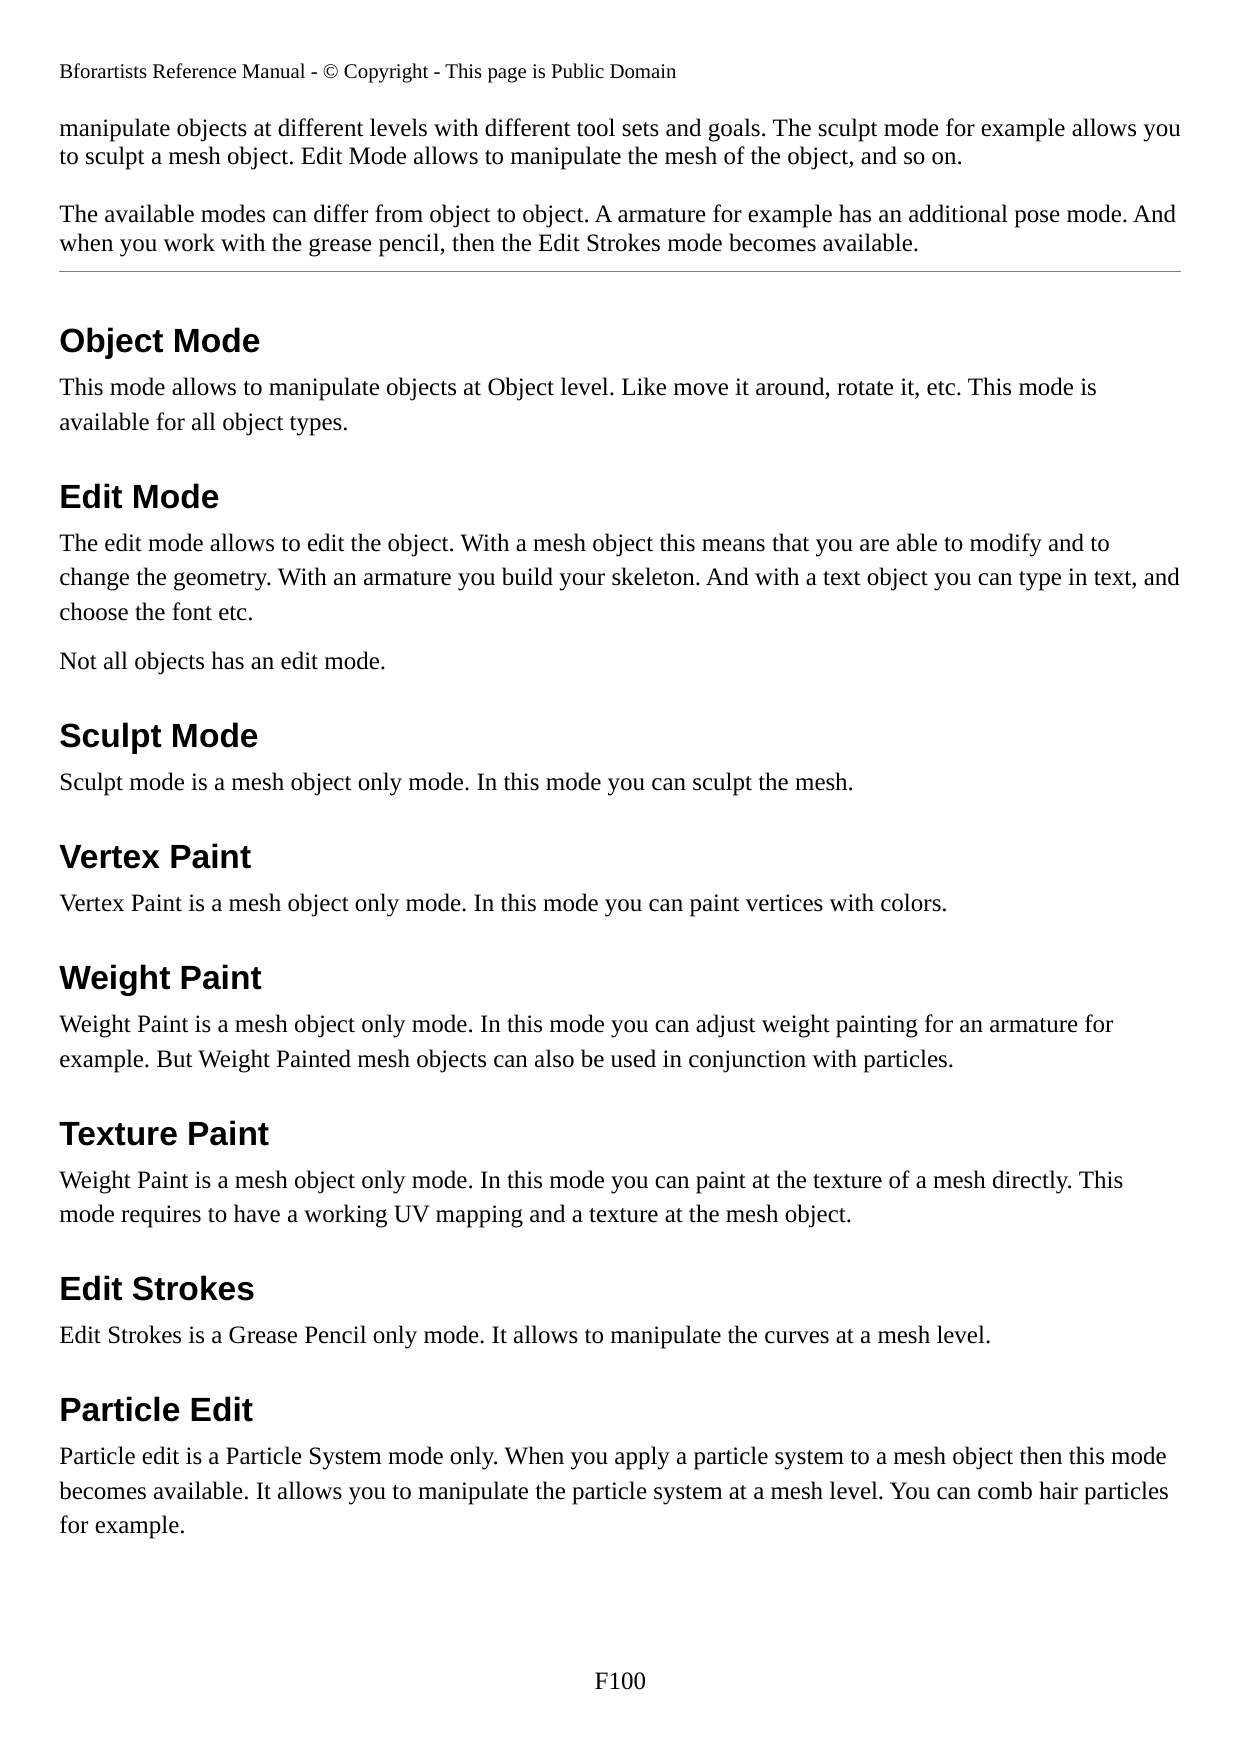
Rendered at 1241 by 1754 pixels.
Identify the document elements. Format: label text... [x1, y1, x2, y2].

subtitle Edit Mode [59, 477, 1181, 516]
subtitle Edit Strokes [59, 1269, 1181, 1308]
subtitle Particle Edit [59, 1390, 1181, 1429]
text Edit Strokes is a Grease Pencil only mode. It allows to manipulate the curves at a mesh level. [59, 1320, 1181, 1349]
text Vertex Paint is a mesh object only mode. In this mode you can paint vertices with colors. [59, 888, 1181, 917]
text This mode allows to manipulate objects at Object level. Like move it around, rotate it, etc. This mode is available for all object types. [59, 372, 1181, 436]
text Particle edit is a Particle System mode only. When you apply a particle system to a mesh object then this mode becomes available. It allows you to manipulate the particle system at a mesh level. You can comb hair particles for example. [59, 1441, 1181, 1539]
subtitle Weight Paint [59, 958, 1181, 997]
subtitle Sculpt Mode [59, 716, 1181, 754]
text Weight Paint is a mesh object only mode. In this mode you can paint at the texture of a mesh directly. This mode requires to have a working UV mapping and a texture at the mesh object. [59, 1165, 1181, 1228]
subtitle Vertex Paint [59, 837, 1181, 876]
text Sculpt mode is a mesh object only mode. In this mode you can sculpt the mesh. [59, 767, 1181, 796]
text The edit mode allows to edit the object. With a mesh object this means that you are able to modify and to change the geometry. With an armature you build your skeleton. And with a text object you can type in text, and choose the font etc. [59, 528, 1181, 626]
text The available modes can differ from object to object. A armature for example has an additional pose mode. And when you work with the grease pencil, then the Edit Strokes mode becomes available. [59, 199, 1181, 256]
text manipulate objects at different levels with different tool sets and goals. The sculpt mode for example allows you to sculpt a mesh object. Edit Mode allows to manipulate the mesh of the object, and so on. [59, 113, 1181, 170]
subtitle Object Mode [59, 321, 1181, 360]
text Not all objects has an edit mode. [59, 646, 1181, 675]
text Weight Paint is a mesh object only mode. In this mode you can adjust weight painting for an armature for example. But Weight Painted mesh objects can also be used in conjunction with particles. [59, 1009, 1181, 1072]
subtitle Texture Paint [59, 1113, 1181, 1152]
